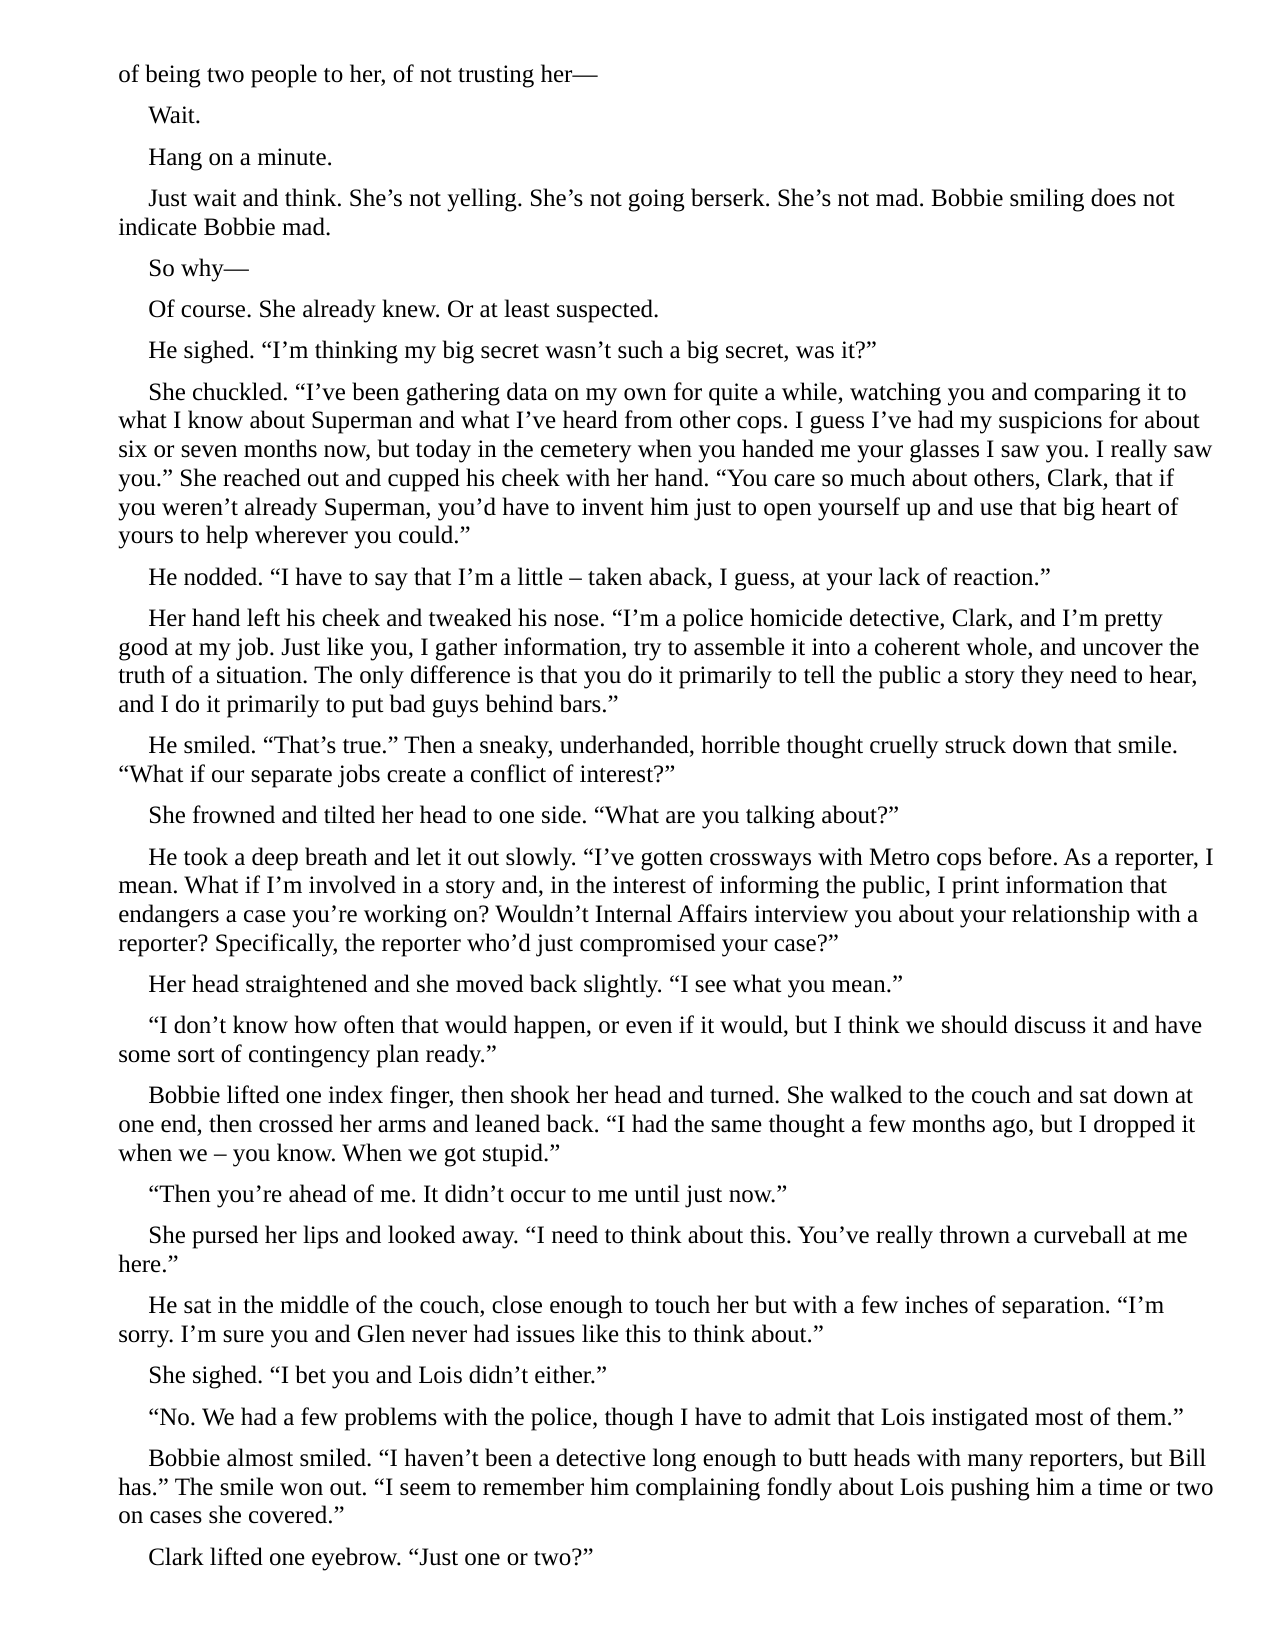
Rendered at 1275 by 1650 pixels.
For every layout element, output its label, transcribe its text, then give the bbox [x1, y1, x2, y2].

text “I don’t know how often that would happen, or even if it would, but I think we should discuss it and have some sort of contingency plan ready.” [118, 1010, 1216, 1068]
text He sat in the middle of the couch, close enough to touch her but with a few inches of separation. “I’m sorry. I’m sure you and Glen never had issues like this to think about.” [118, 1290, 1216, 1348]
text Bobbie almost smiled. “I haven’t been a detective long enough to butt heads with many reporters, but Bill has.” The smile won out. “I seem to remember him complaining fondly about Lois pushing him a time or two on cases she covered.” [118, 1443, 1216, 1529]
text Just wait and think. She’s not yelling. She’s not going berserk. She’s not mad. Bobbie smiling does not indicate Bobbie mad. [118, 183, 1216, 240]
text He smiled. “That’s true.” Then a sneaky, underhanded, horrible thought cruelly struck down that smile. “What if our separate jobs create a conflict of interest?” [118, 730, 1216, 788]
text She frowned and tilted her head to one side. “What are you talking about?” [118, 800, 1216, 829]
text Of course. She already knew. Or at least suspected. [118, 294, 1216, 323]
text She pursed her lips and looked away. “I need to think about this. You’ve really thrown a curveball at me here.” [118, 1220, 1216, 1278]
text “No. We had a few problems with the police, though I have to admit that Lois instigated most of them.” [118, 1402, 1216, 1430]
text So why— [118, 253, 1216, 282]
text Wait. [118, 100, 1216, 129]
text “Then you’re ahead of me. It didn’t occur to me until just now.” [118, 1179, 1216, 1208]
text He sighed. “I’m thinking my big secret wasn’t such a big secret, was it?” [118, 335, 1216, 364]
text He took a deep breath and let it out slowly. “I’ve gotten crossways with Metro cops before. As a reporter, I mean. What if I’m involved in a story and, in the interest of informing the public, I print information that endangers a case you’re working on? Wouldn’t Internal Affairs interview you about your relationship with a reporter? Specifically, the reporter who’d just compromised your case?” [118, 842, 1216, 957]
text Her hand left his cheek and tweaked his nose. “I’m a police homicide detective, Clark, and I’m pretty good at my job. Just like you, I gather information, try to assemble it into a coherent whole, and uncover the truth of a situation. The only difference is that you do it primarily to tell the public a story they need to hear, and I do it primarily to put bad guys behind bars.” [118, 603, 1216, 718]
text of being two people to her, of not trusting her— [118, 59, 1216, 88]
text She sighed. “I bet you and Lois didn’t either.” [118, 1360, 1216, 1389]
text Hang on a minute. [118, 142, 1216, 170]
text Bobbie lifted one index finger, then shook her head and turned. She walked to the couch and sat down at one end, then crossed her arms and leaned back. “I had the same thought a few months ago, but I dropped it when we – you know. When we got stupid.” [118, 1080, 1216, 1167]
text Clark lifted one eyebrow. “Just one or two?” [118, 1542, 1216, 1570]
text She chuckled. “I’ve been gathering data on my own for quite a while, watching you and comparing it to what I know about Superman and what I’ve heard from other cops. I guess I’ve had my suspicions for about six or seven months now, but today in the cemetery when you handed me your glasses I saw you. I really saw you.” She reached out and cupped his cheek with her hand. “You care so much about others, Clark, that if you weren’t already Superman, you’d have to invent him just to open yourself up and use that big heart of yours to help wherever you could.” [118, 377, 1216, 549]
text Her head straightened and she moved back slightly. “I see what you mean.” [118, 969, 1216, 998]
text He nodded. “I have to say that I’m a little – taken aback, I guess, at your lack of reaction.” [118, 562, 1216, 590]
